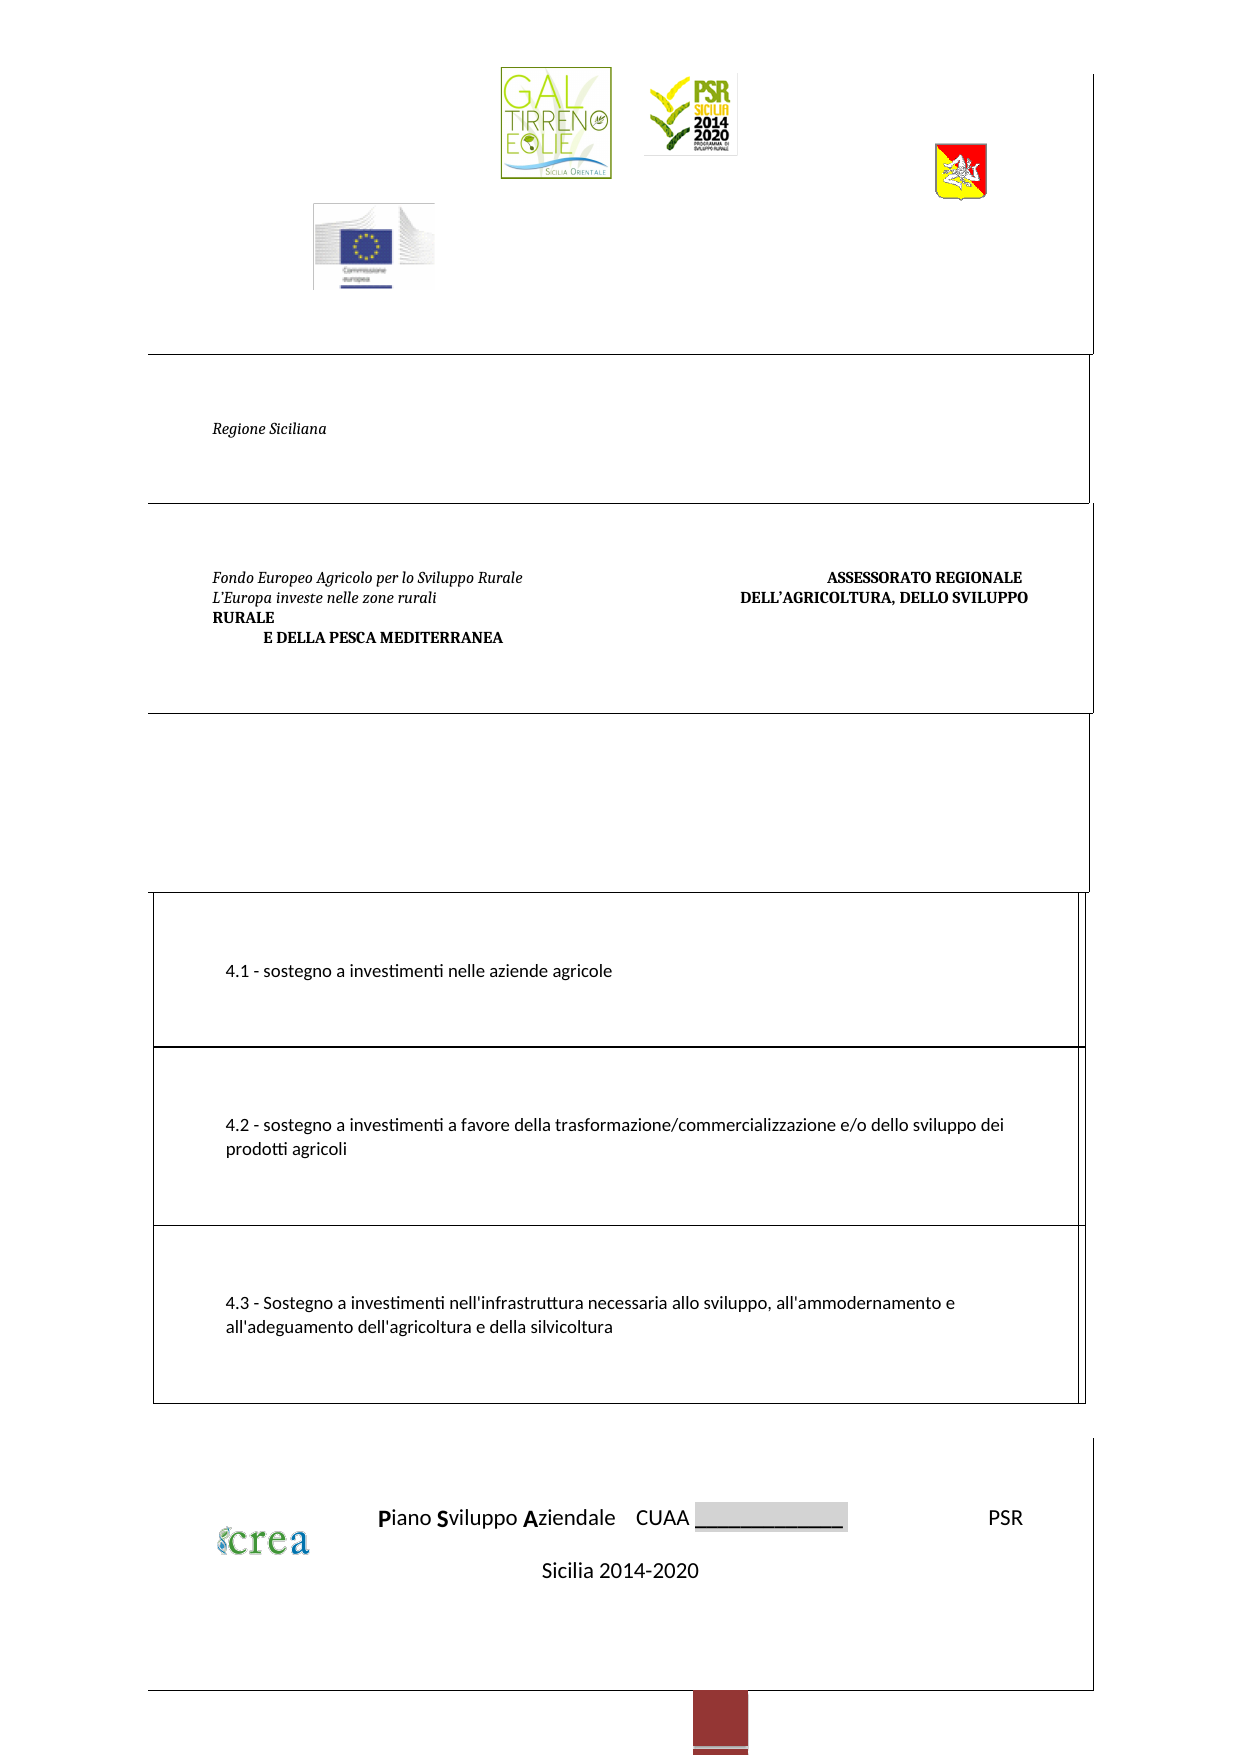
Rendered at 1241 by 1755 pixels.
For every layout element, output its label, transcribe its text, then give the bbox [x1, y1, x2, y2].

table_cell 4.2 - sostegno a investimenti a favore della trasformazione/commercializzazione e/o dello sviluppo dei prodotti agricoli [154, 1048, 1078, 1225]
table_cell 4.1 - sostegno a investimenti nelle aziende agricole [154, 893, 1078, 1046]
table_cell 4.3 - Sostegno a investimenti nell'infrastruttura necessaria allo sviluppo, all'ammodernamento e all'adeguamento dell'agricoltura e della silvicoltura [154, 1226, 1078, 1403]
